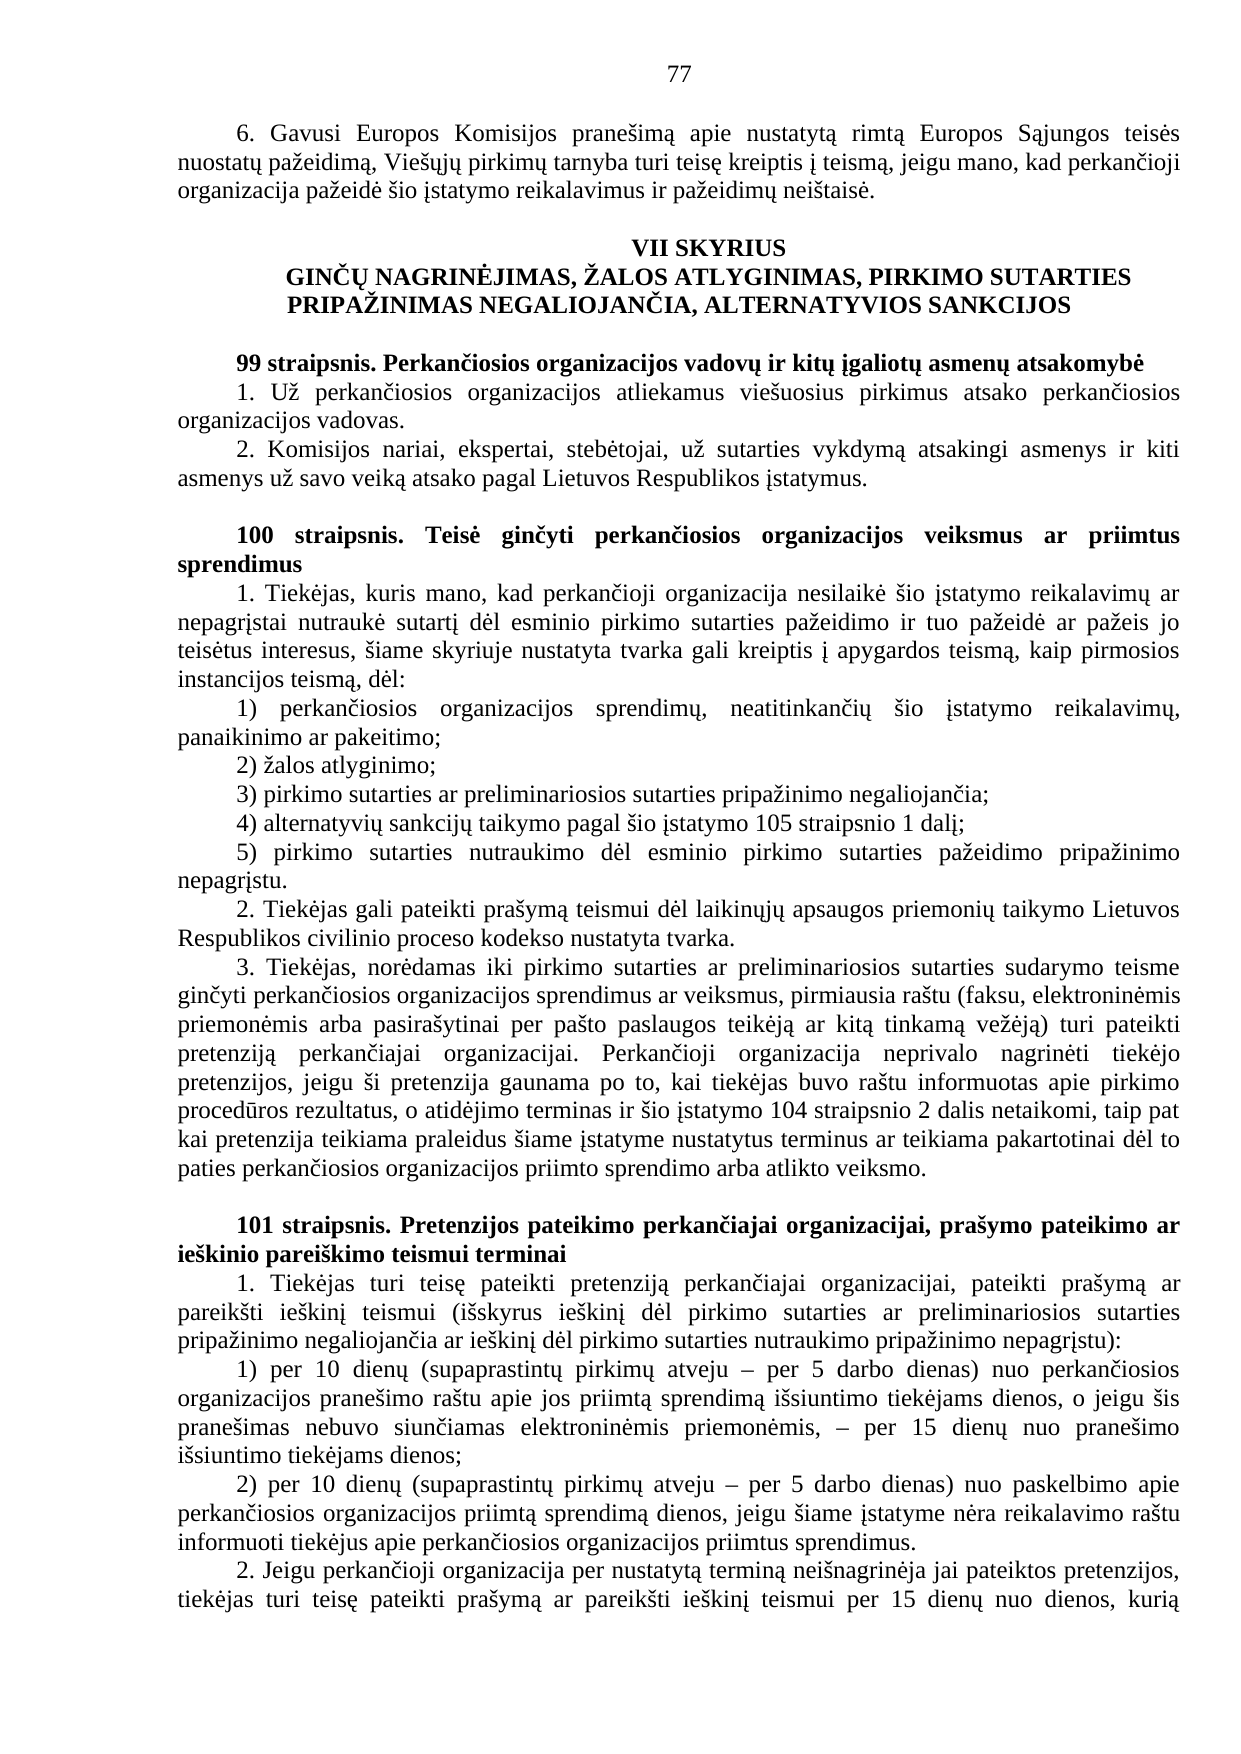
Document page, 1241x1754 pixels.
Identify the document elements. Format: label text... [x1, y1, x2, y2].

text 99 straipsnis. Perkančiosios organizacijos vadovų ir kitų įgaliotų asmenų atsakomybė [177, 348, 1181, 377]
text 101 straipsnis. Pretenzijos pateikimo perkančiajai organizacijai, prašymo pateikimo ar ieškinio pareiškimo teismui terminai [177, 1211, 1181, 1268]
text 1. Tiekėjas, kuris mano, kad perkančioji organizacija nesilaikė šio įstatymo reikalavimų ar nepagrįstai nutraukė sutartį dėl esminio pirkimo sutarties pažeidimo ir tuo pažeidė ar pažeis jo teisėtus interesus, šiame skyriuje nustatyta tvarka gali kreiptis į apygardos teismą, kaip pirmosios instancijos teismą, dėl: [177, 578, 1181, 693]
text 1. Už perkančiosios organizacijos atliekamus viešuosius pirkimus atsako perkančiosios organizacijos vadovas. [177, 377, 1181, 434]
text GINČŲ NAGRINĖJIMAS, ŽALOS ATLYGINIMAS, PIRKIMO SUTARTIES PRIPAŽINIMAS NEGALIOJANČIA, ALTERNATYVIOS SANKCIJOS [177, 262, 1181, 319]
text 3. Tiekėjas, norėdamas iki pirkimo sutarties ar preliminariosios sutarties sudarymo teisme ginčyti perkančiosios organizacijos sprendimus ar veiksmus, pirmiausia raštu (faksu, elektroninėmis priemonėmis arba pasirašytinai per pašto paslaugos teikėją ar kitą tinkamą vežėją) turi pateikti pretenziją perkančiajai organizacijai. Perkančioji organizacija neprivalo nagrinėti tiekėjo pretenzijos, jeigu ši pretenzija gaunama po to, kai tiekėjas buvo raštu informuotas apie pirkimo procedūros rezultatus, o atidėjimo terminas ir šio įstatymo 104 straipsnio 2 dalis netaikomi, taip pat kai pretenzija teikiama praleidus šiame įstatyme nustatytus terminus ar teikiama pakartotinai dėl to paties perkančiosios organizacijos priimto sprendimo arba atlikto veiksmo. [177, 952, 1181, 1182]
text 5) pirkimo sutarties nutraukimo dėl esminio pirkimo sutarties pažeidimo pripažinimo nepagrįstu. [177, 837, 1181, 894]
text 1. Tiekėjas turi teisę pateikti pretenziją perkančiajai organizacijai, pateikti prašymą ar pareikšti ieškinį teismui (išskyrus ieškinį dėl pirkimo sutarties ar preliminariosios sutarties pripažinimo negaliojančia ar ieškinį dėl pirkimo sutarties nutraukimo pripažinimo nepagrįstu): [177, 1268, 1181, 1354]
text 2. Jeigu perkančioji organizacija per nustatytą terminą neišnagrinėja jai pateiktos pretenzijos, tiekėjas turi teisę pateikti prašymą ar pareikšti ieškinį teismui per 15 dienų nuo dienos, kurią [177, 1556, 1181, 1613]
text 2) per 10 dienų (supaprastintų pirkimų atveju – per 5 darbo dienas) nuo paskelbimo apie perkančiosios organizacijos priimtą sprendimą dienos, jeigu šiame įstatyme nėra reikalavimo raštu informuoti tiekėjus apie perkančiosios organizacijos priimtus sprendimus. [177, 1469, 1181, 1556]
text 2. Komisijos nariai, ekspertai, stebėtojai, už sutarties vykdymą atsakingi asmenys ir kiti asmenys už savo veiką atsako pagal Lietuvos Respublikos įstatymus. [177, 434, 1181, 492]
text 100 straipsnis. Teisė ginčyti perkančiosios organizacijos veiksmus ar priimtus sprendimus [177, 521, 1181, 578]
text 1) per 10 dienų (supaprastintų pirkimų atveju – per 5 darbo dienas) nuo perkančiosios organizacijos pranešimo raštu apie jos priimtą sprendimą išsiuntimo tiekėjams dienos, o jeigu šis pranešimas nebuvo siunčiamas elektroninėmis priemonėmis, – per 15 dienų nuo pranešimo išsiuntimo tiekėjams dienos; [177, 1354, 1181, 1469]
text 6. Gavusi Europos Komisijos pranešimą apie nustatytą rimtą Europos Sąjungos teisės nuostatų pažeidimą, Viešųjų pirkimų tarnyba turi teisę kreiptis į teismą, jeigu mano, kad perkančioji organizacija pažeidė šio įstatymo reikalavimus ir pažeidimų neištaisė. [177, 118, 1181, 204]
text 2) žalos atlyginimo; [177, 751, 1181, 779]
text 3) pirkimo sutarties ar preliminariosios sutarties pripažinimo negaliojančia; [177, 779, 1181, 808]
text 2. Tiekėjas gali pateikti prašymą teismui dėl laikinųjų apsaugos priemonių taikymo Lietuvos Respublikos civilinio proceso kodekso nustatyta tvarka. [177, 894, 1181, 952]
text 4) alternatyvių sankcijų taikymo pagal šio įstatymo 105 straipsnio 1 dalį; [177, 808, 1181, 837]
text 1) perkančiosios organizacijos sprendimų, neatitinkančių šio įstatymo reikalavimų, panaikinimo ar pakeitimo; [177, 693, 1181, 751]
text Vii SKYRIUS [177, 233, 1181, 262]
